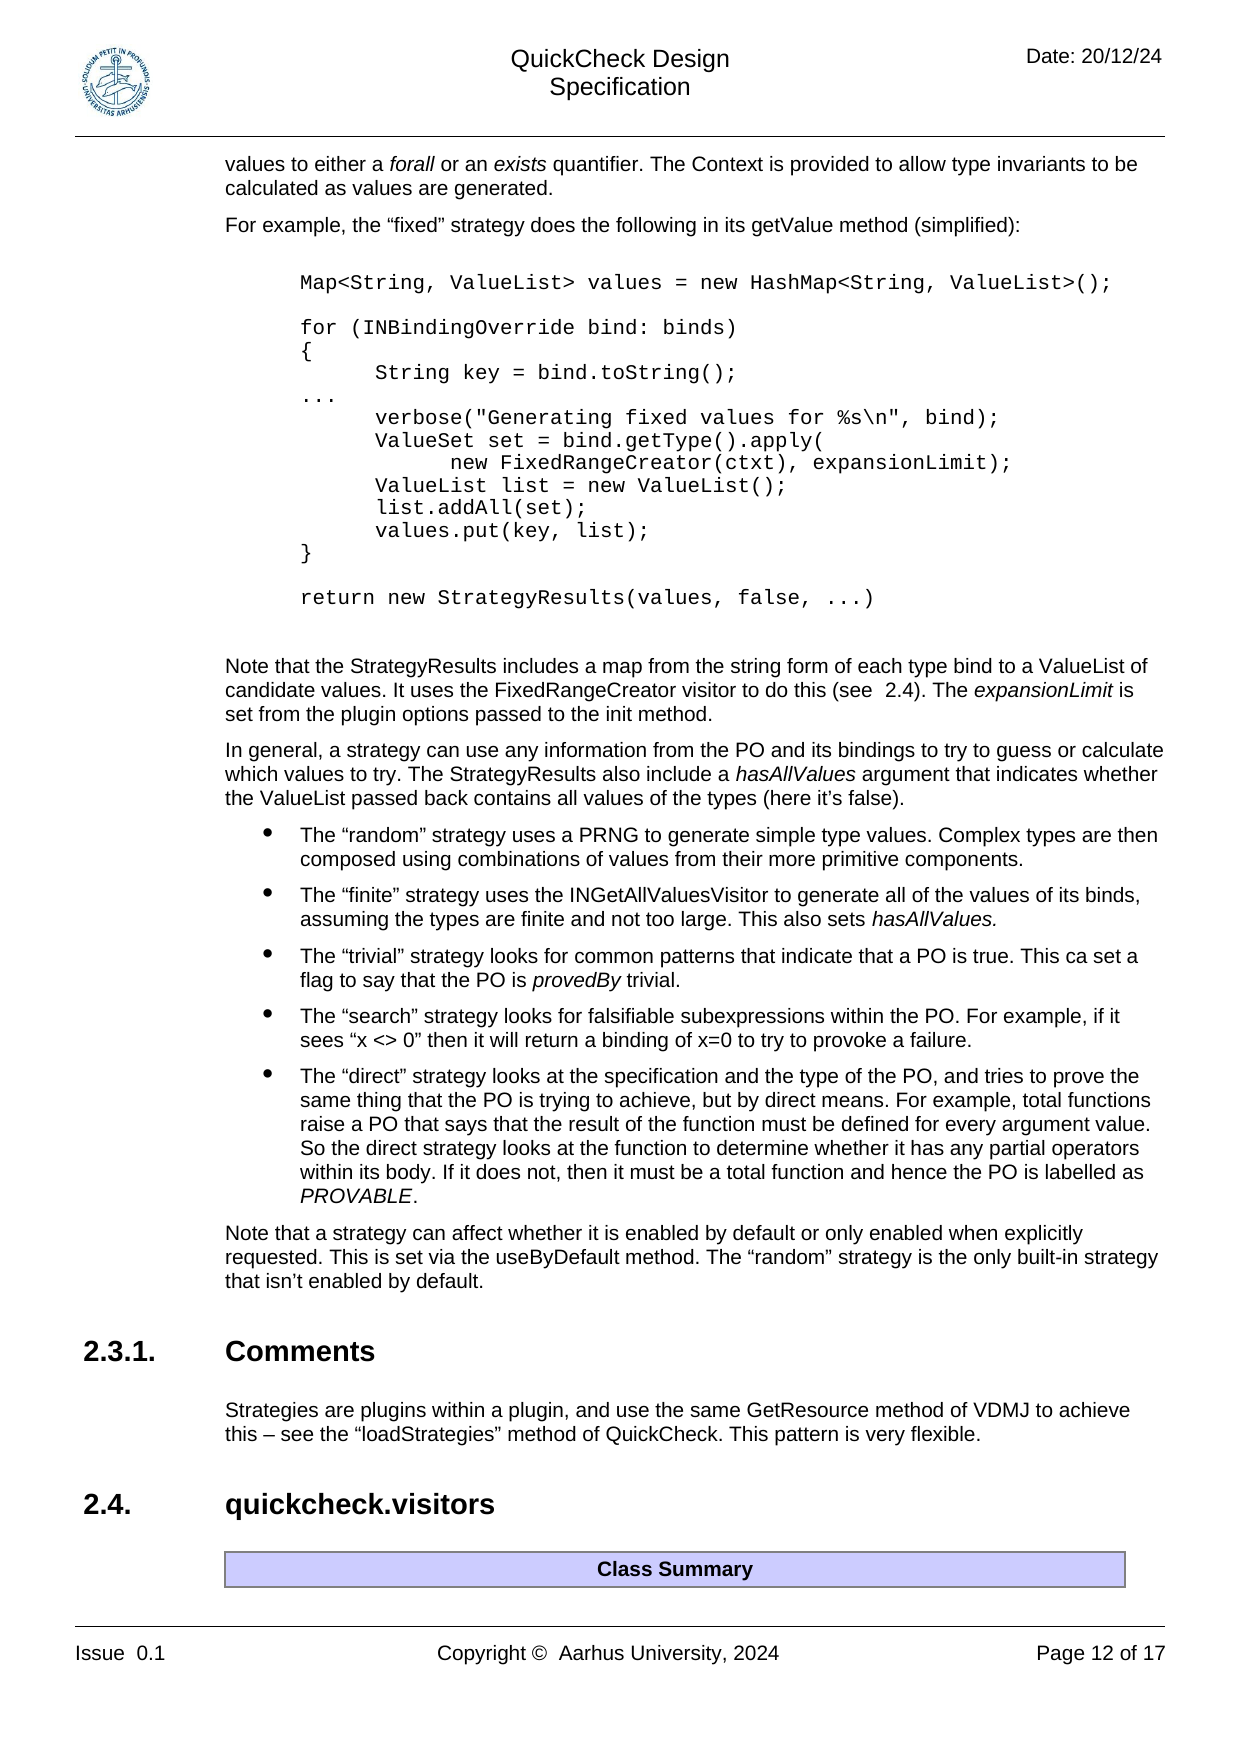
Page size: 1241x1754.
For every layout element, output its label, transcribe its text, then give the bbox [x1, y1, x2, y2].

text In general, a strategy can use any information from the PO and its bindings to try to guess or calculate which values to try. The StrategyResults also include a hasAllValues argument that indicates whether the ValueList passed back contains all values of the types (here it’s false). [225, 739, 1165, 811]
text String key = bind.toString(); [300, 362, 1165, 384]
text ValueList list = new ValueList(); [300, 474, 1165, 497]
subtitle quickcheck.visitors [75, 1488, 1165, 1521]
text Strategies are plugins within a plugin, and use the same GetResource method of VDMJ to achieve this – see the “loadStrategies” method of QuickCheck. This pattern is very flexible. [225, 1398, 1165, 1446]
text new FixedRangeCreator(ctxt), expansionLimit); [300, 452, 1165, 474]
text for (INBindingOverride bind: binds) [300, 317, 1165, 339]
text list.addAll(set); [300, 497, 1165, 519]
text Note that a strategy can affect whether it is enabled by default or only enabled when explicitly requested. This is set via the useByDefault method. The “random” strategy is the only built-in strategy that isn’t enabled by default. [225, 1221, 1165, 1293]
text verbose("Generating fixed values for %s\n", bind); [300, 407, 1165, 429]
list The “trivial” strategy looks for common patterns that indicate that a PO is true. This ca set a flag to say that the PO is provedBy trivial. [262, 944, 1165, 992]
text return new StrategyResults(values, false, ...) [300, 587, 1165, 609]
picture [78, 44, 153, 120]
table_header Class Summary [226, 1553, 1124, 1586]
text Note that the StrategyResults includes a map from the string form of each type bind to a ValueList of candidate values. It uses the FixedRangeCreator visitor to do this (see 2.4). The expansionLimit is set from the plugin options passed to the init method. [225, 654, 1165, 726]
text values.put(key, list); [300, 519, 1165, 542]
text } [300, 542, 1165, 564]
text ValueSet set = bind.getType().apply( [300, 429, 1165, 452]
text values to either a forall or an exists quantifier. The Context is provided to allow type invariants to be calculated as values are generated. [225, 152, 1165, 200]
text Map<String, ValueList> values = new HashMap<String, ValueList>(); [300, 272, 1165, 294]
list The “search” strategy looks for falsifiable subexpressions within the PO. For example, if it sees “x <> 0” then it will return a binding of x=0 to try to provoke a failure. [262, 1004, 1165, 1052]
list The “direct” strategy looks at the specification and the type of the PO, and tries to prove the same thing that the PO is trying to achieve, but by direct means. For example, total functions raise a PO that says that the result of the function must be defined for every argument value. So the direct strategy looks at the function to determine whether it has any partial operators within its body. If it does not, then it must be a total function and hence the PO is labelled as PROVABLE. [262, 1065, 1165, 1208]
subtitle Comments [75, 1335, 1165, 1368]
text For example, the “fixed” strategy does the following in its getValue method (simplified): [225, 213, 1165, 237]
list The “finite” strategy uses the INGetAllValuesVisitor to generate all of the values of its binds, assuming the types are finite and not too large. This also sets hasAllValues. [262, 883, 1165, 931]
text ... [300, 384, 1165, 407]
list The “random” strategy uses a PRNG to generate simple type values. Complex types are then composed using combinations of values from their more primitive components. [262, 823, 1165, 871]
text { [300, 339, 1165, 362]
